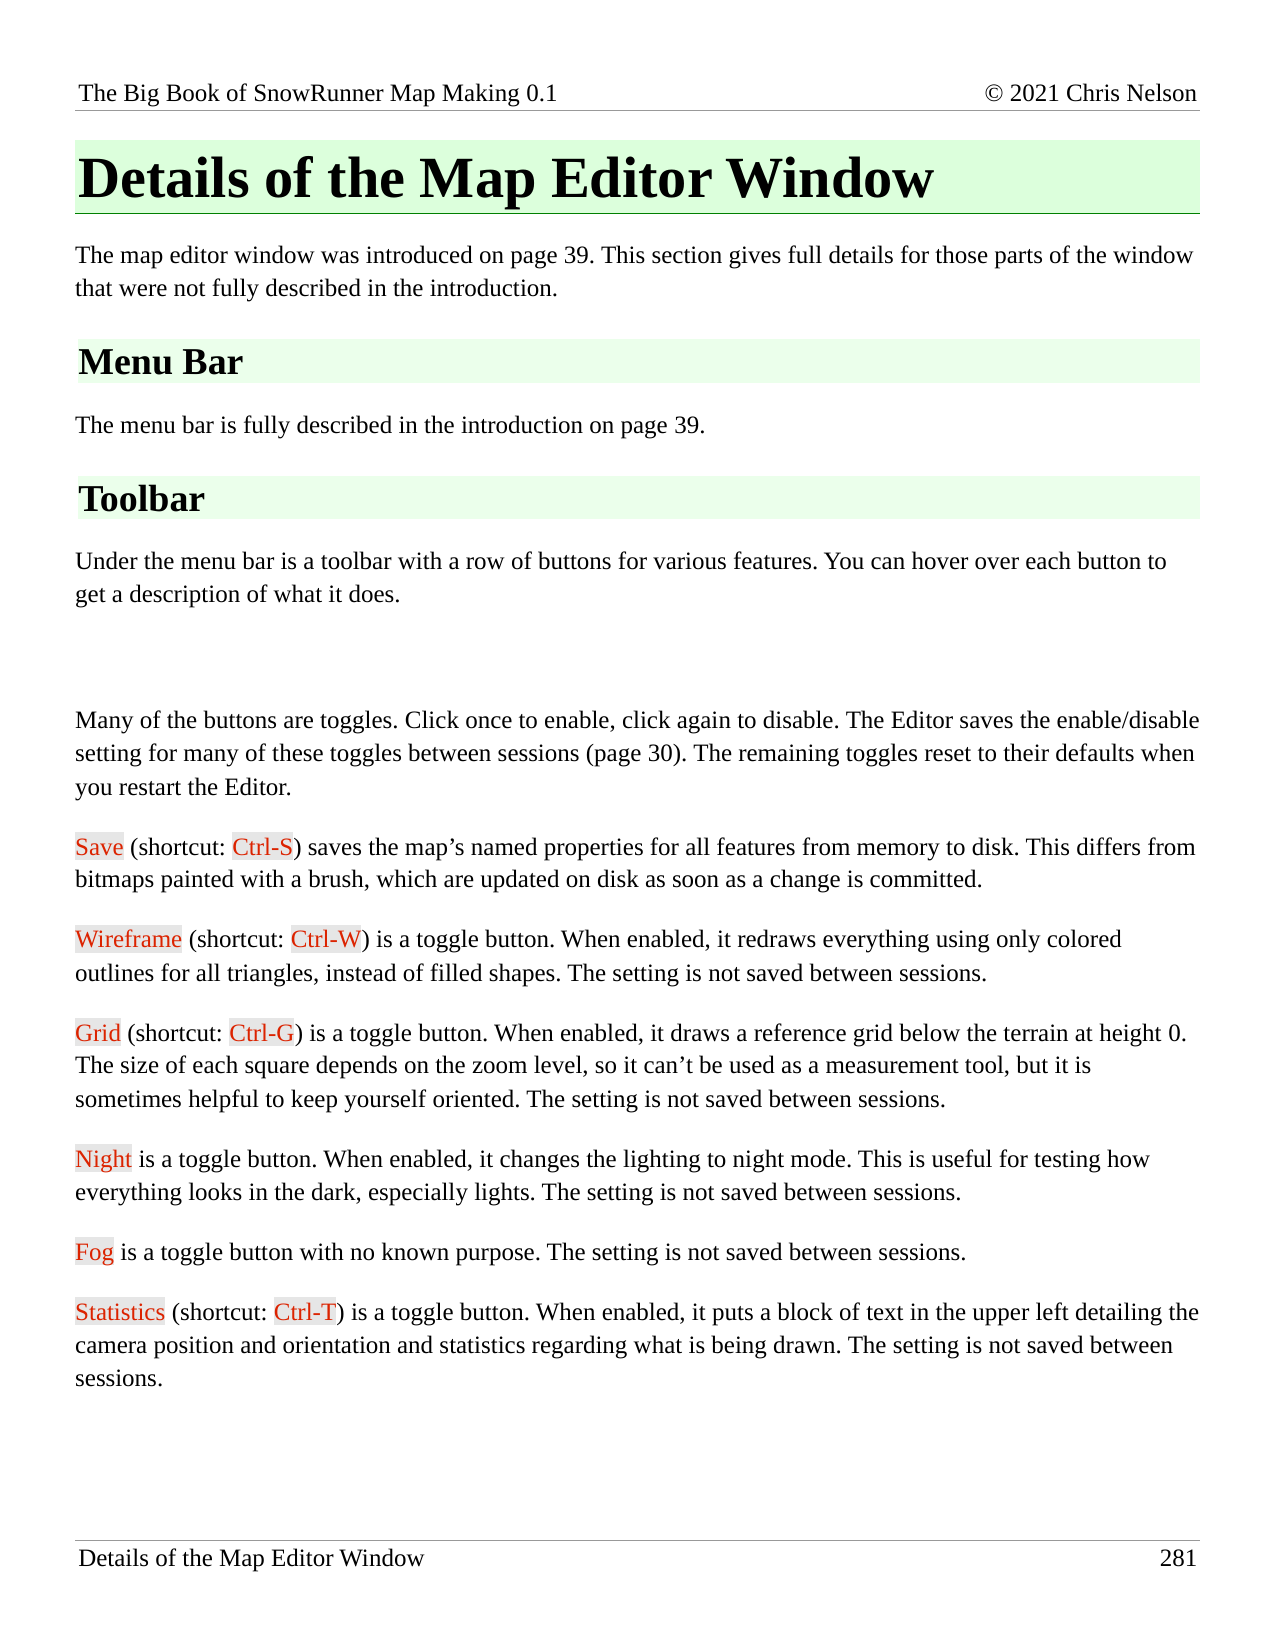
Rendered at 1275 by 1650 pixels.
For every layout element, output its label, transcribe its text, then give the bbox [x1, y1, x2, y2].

subtitle Toolbar [78, 476, 1200, 519]
text The menu bar is fully described in the introduction on page 39. [75, 410, 1200, 438]
text Fog is a toggle button with no known purpose. The setting is not saved between sessions. [114, 1237, 1200, 1265]
text Grid (shortcut: Ctrl-G) is a toggle button. When enabled, it draws a reference grid below the terrain at height 0. The size of each square depends on the zoom level, so it can’t be used as a measurement tool, but it is sometimes helpful to keep yourself oriented. The setting is not saved between sessions. [75, 1018, 1200, 1112]
text Save (shortcut: Ctrl-S) saves the map’s named properties for all features from memory to disk. This differs from bitmaps painted with a brush, which are updated on disk as soon as a change is committed. [75, 832, 1200, 893]
text Many of the buttons are toggles. Click once to enable, click again to disable. The Editor saves the enable/disable setting for many of these toggles between sessions (page 30). The remaining toggles reset to their defaults when you restart the Editor. [75, 706, 1200, 800]
text Under the menu bar is a toolbar with a row of buttons for various features. You can hover over each button to get a description of what it does. [75, 546, 1200, 608]
subtitle Menu Bar [78, 339, 1200, 383]
subtitle Details of the Map Editor Window [75, 140, 1200, 213]
text Night is a toggle button. When enabled, it changes the lighting to night mode. This is useful for testing how everything looks in the dark, especially lights. The setting is not saved between sessions. [75, 1144, 1200, 1205]
text The map editor window was introduced on page 39. This section gives full details for those parts of the window that were not fully described in the introduction. [75, 240, 1200, 302]
text Statistics (shortcut: Ctrl-T) is a toggle button. When enabled, it puts a block of text in the upper left detailing the camera position and orientation and statistics regarding what is being drawn. The setting is not saved between sessions. [75, 1297, 1200, 1391]
text Wireframe (shortcut: Ctrl-W) is a toggle button. When enabled, it redraws everything using only colored outlines for all triangles, instead of filled shapes. The setting is not saved between sessions. [75, 924, 1200, 986]
